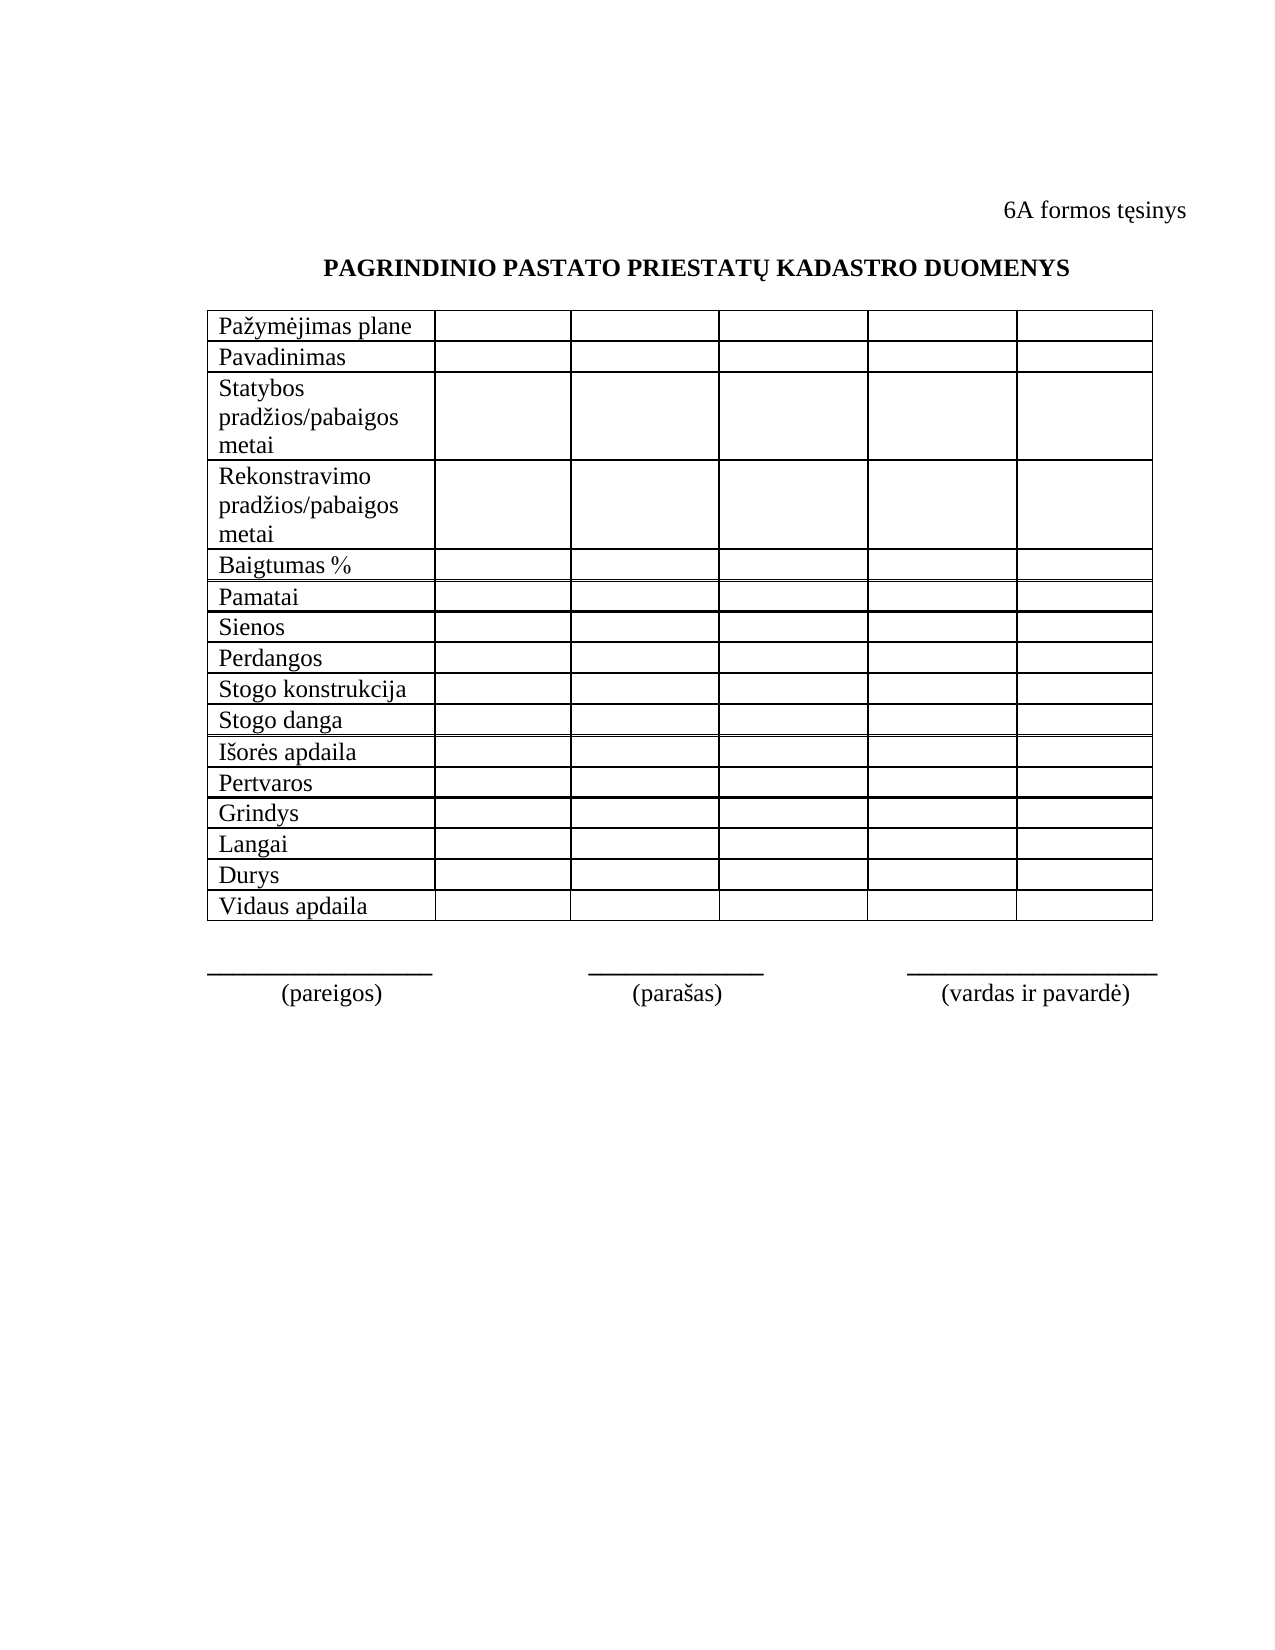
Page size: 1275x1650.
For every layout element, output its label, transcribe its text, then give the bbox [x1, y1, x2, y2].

table_cell [720, 613, 867, 641]
table_header [572, 311, 718, 340]
table_cell [1018, 373, 1152, 459]
table_cell [436, 373, 570, 459]
table_header [1018, 311, 1152, 340]
table_cell [868, 891, 1016, 920]
table_header [869, 311, 1016, 340]
table_cell [1018, 582, 1152, 610]
table_cell Išorės apdaila [208, 737, 434, 766]
table_cell [869, 705, 1016, 734]
table_cell Statybos pradžios/pabaigos metai [208, 373, 434, 459]
table_cell [572, 768, 718, 796]
table_cell Pavadinimas [208, 342, 434, 371]
table_cell [572, 582, 718, 610]
table_cell [720, 674, 867, 703]
table_cell [869, 613, 1016, 641]
table_cell Sienos [208, 613, 434, 641]
table_cell [869, 643, 1016, 672]
table_cell Stogo danga [208, 705, 434, 734]
table_cell [720, 342, 867, 371]
text (pareigos) (parašas) (vardas ir pavardė) [207, 978, 1186, 1007]
table_cell [436, 461, 570, 548]
table_cell [572, 799, 718, 827]
table_cell [436, 768, 570, 796]
table_cell [436, 582, 570, 610]
table_cell [436, 860, 570, 889]
table_cell [436, 550, 570, 578]
table_cell [720, 829, 867, 858]
table_cell [436, 342, 570, 371]
table_cell [720, 768, 867, 796]
table_cell [869, 550, 1016, 578]
table_cell [572, 860, 718, 889]
table_cell [720, 550, 867, 578]
table_cell [1018, 860, 1152, 889]
table_cell [572, 674, 718, 703]
table_cell Langai [208, 829, 434, 858]
table_cell Baigtumas  [208, 550, 434, 578]
table_cell [572, 705, 718, 734]
table_cell [1018, 643, 1152, 672]
table_cell [1018, 705, 1152, 734]
table_cell [869, 582, 1016, 610]
table_cell Perdangos [208, 643, 434, 672]
table_cell [720, 643, 867, 672]
table_cell [869, 737, 1016, 766]
text __________________ ______________ ____________________ [207, 949, 1186, 978]
table_cell Rekonstravimo pradžios/pabaigos metai [208, 461, 434, 548]
table_cell [869, 860, 1016, 889]
table_cell [1018, 768, 1152, 796]
table_cell [869, 768, 1016, 796]
table_header Pažymėjimas plane [208, 311, 434, 340]
table_cell [572, 373, 718, 459]
table_cell [572, 550, 718, 578]
table_cell [436, 891, 570, 920]
table_cell [1018, 461, 1152, 548]
table_cell [572, 737, 718, 766]
table_cell [720, 860, 867, 889]
table_cell [436, 643, 570, 672]
table_cell [720, 737, 867, 766]
table_cell [572, 643, 718, 672]
table_cell Durys [208, 860, 434, 889]
table_cell [572, 342, 718, 371]
table_header [436, 311, 570, 340]
table_cell Pertvaros [208, 768, 434, 796]
table_cell Vidaus apdaila [208, 891, 435, 920]
table_cell [572, 461, 718, 548]
table_cell [572, 613, 718, 641]
table_cell [720, 373, 867, 459]
table_cell [720, 891, 867, 920]
table_cell [1018, 342, 1152, 371]
table_cell [720, 461, 867, 548]
table_cell Grindys [208, 799, 434, 827]
table_cell Stogo konstrukcija [208, 674, 434, 703]
table_cell [436, 705, 570, 734]
table_cell [1018, 737, 1152, 766]
table_cell [720, 799, 867, 827]
table_cell [720, 705, 867, 734]
table_cell [1018, 550, 1152, 578]
table_cell [869, 461, 1016, 548]
table_cell [869, 829, 1016, 858]
table_cell [1018, 613, 1152, 641]
table_cell [869, 342, 1016, 371]
table_cell [572, 829, 718, 858]
table_cell [436, 829, 570, 858]
table_cell [720, 582, 867, 610]
text 6A formos tęsinys [207, 195, 1186, 224]
table_cell [1018, 674, 1152, 703]
table_cell [436, 737, 570, 766]
table_cell [436, 674, 570, 703]
table_cell [869, 373, 1016, 459]
text Pagrindinio pastato priestatų kadastro duomenys [207, 253, 1186, 282]
table_cell [436, 799, 570, 827]
table_cell [869, 799, 1016, 827]
table_header [720, 311, 867, 340]
table_cell [1018, 829, 1152, 858]
table_cell [571, 891, 719, 920]
table_cell [1017, 891, 1152, 920]
table_cell [869, 674, 1016, 703]
table_cell Pamatai [208, 582, 434, 610]
table_cell [436, 613, 570, 641]
table_cell [1018, 799, 1152, 827]
